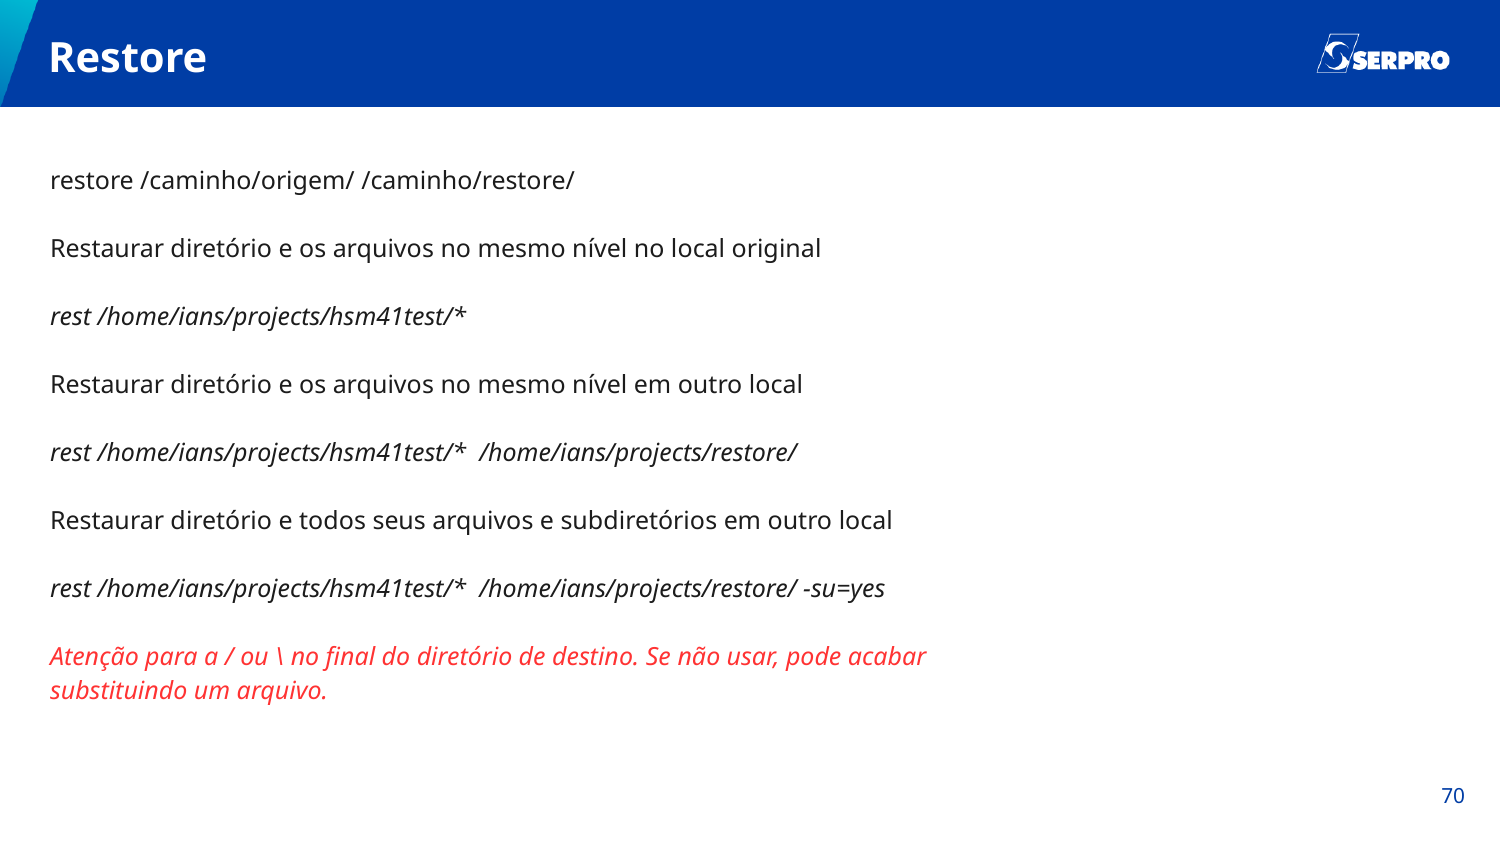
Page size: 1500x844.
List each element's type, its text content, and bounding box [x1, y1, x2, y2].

picture [0, 0, 1500, 107]
slide_number [1389, 764, 1480, 830]
text_box restore /caminho/origem/ /caminho/restore/ Restaurar diretório e os arquivos no mesmo nível no local original rest /home/ians/projects/hsm41test/* Restaurar diretório e os arquivos no mesmo nível em outro local rest /home/ians/projects/hsm41test/* /home/ians/projects/restore/ Restaurar diretório e todos seus arquivos e subdiretórios em outro local rest /home/ians/projects/hsm41test/* /home/ians/projects/restore/ -su=yes Atenção para a / ou \ no final do diretório de destino. Se não usar, pode acabar substituindo um arquivo. [35, 154, 1418, 785]
title Restore [33, 23, 1275, 96]
